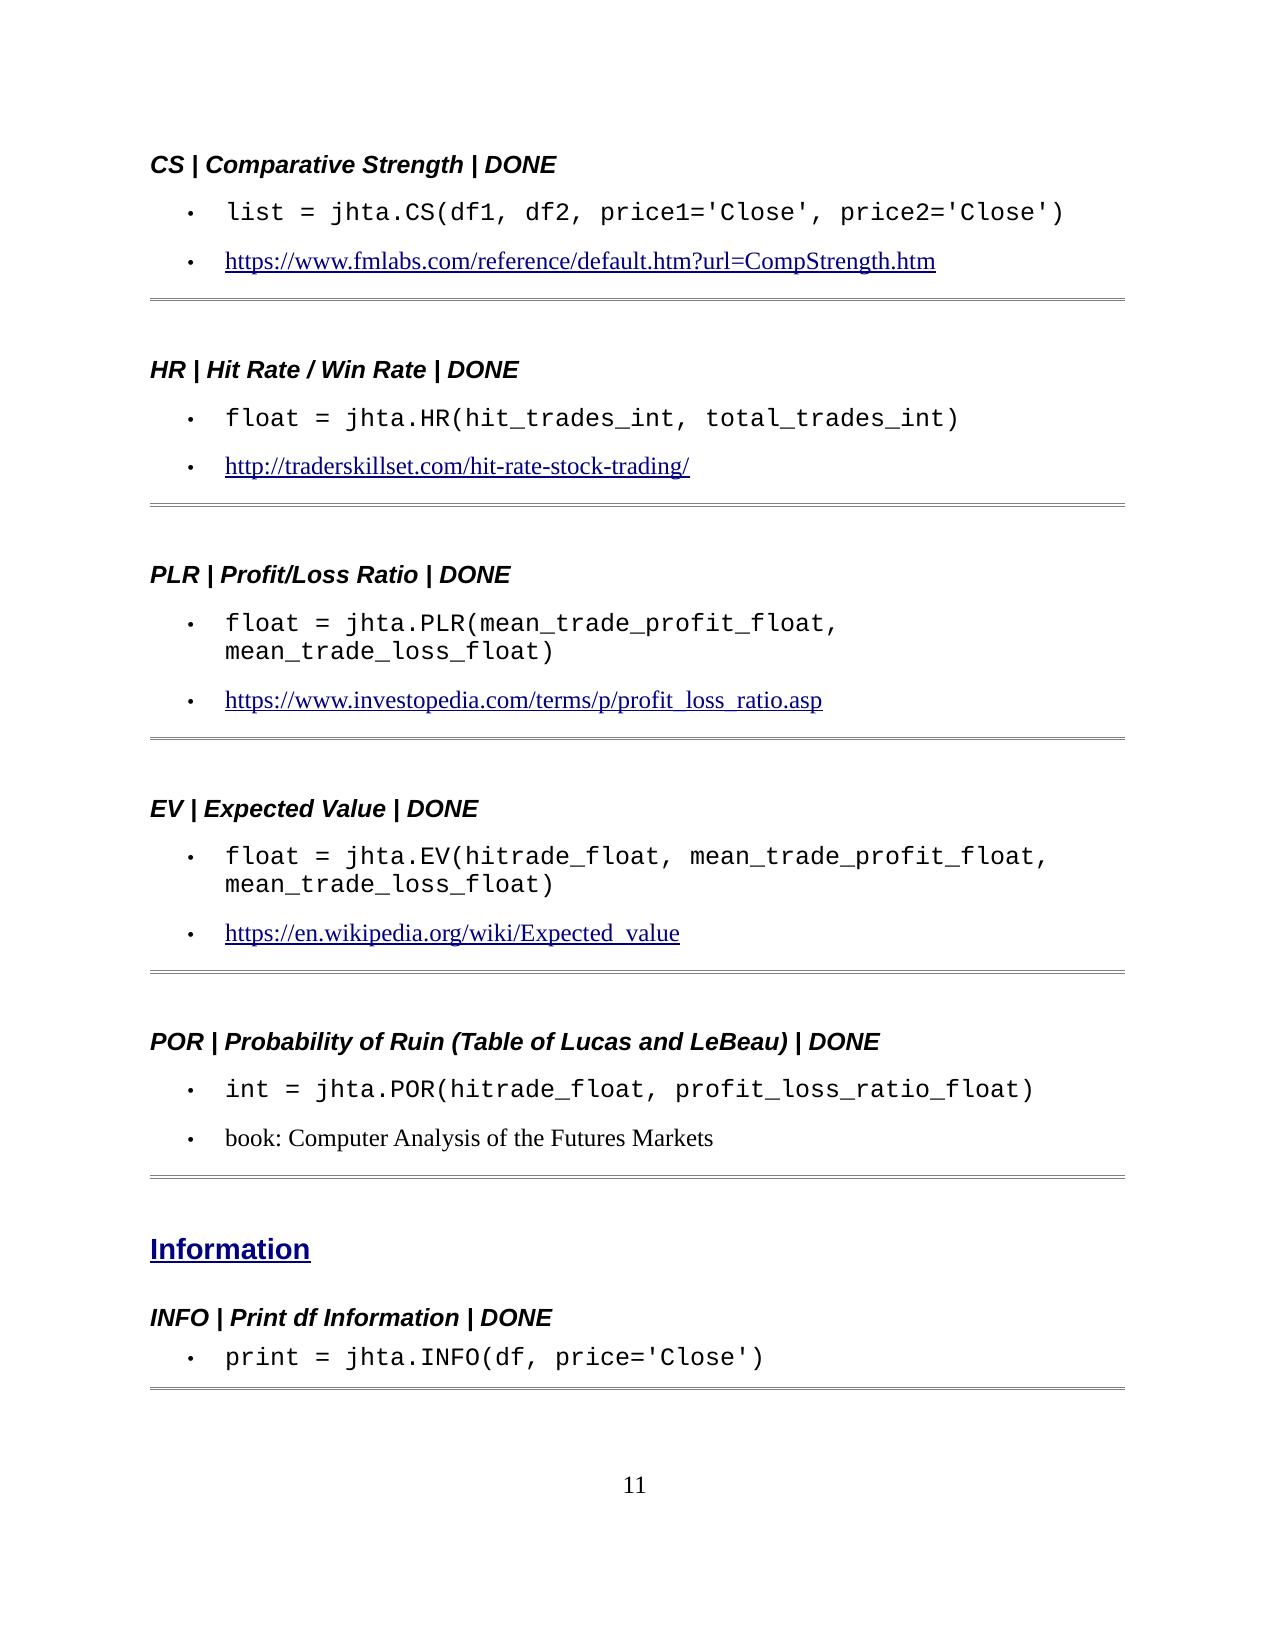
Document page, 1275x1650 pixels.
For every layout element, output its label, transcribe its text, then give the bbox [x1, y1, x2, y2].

subtitle PLR | Profit/Loss Ratio | DONE [150, 560, 1125, 589]
list https://en.wikipedia.org/wiki/Expected_value [187, 918, 1125, 947]
list https://www.fmlabs.com/reference/default.htm?url=CompStrength.htm [187, 246, 1125, 275]
list http://traderskillset.com/hit-rate-stock-trading/ [187, 451, 1125, 480]
list int = jhta.POR(hitrade_float, profit_loss_ratio_float) [187, 1077, 1125, 1105]
list https://www.investopedia.com/terms/p/profit_loss_ratio.asp [187, 685, 1125, 713]
list print = jhta.INFO(df, price='Close') [187, 1344, 1125, 1373]
subtitle INFO | Print df Information | DONE [150, 1303, 1125, 1332]
subtitle POR | Probability of Ruin (Table of Lucas and LeBeau) | DONE [150, 1027, 1125, 1056]
subtitle CS | Comparative Strength | DONE [150, 150, 1125, 178]
list float = jhta.HR(hit_trades_int, total_trades_int) [187, 405, 1125, 433]
subtitle HR | Hit Rate / Win Rate | DONE [150, 355, 1125, 384]
subtitle Information [150, 1232, 1125, 1266]
list list = jhta.CS(df1, df2, price1='Close', price2='Close') [187, 200, 1125, 228]
list book: Computer Analysis of the Futures Markets [187, 1123, 1125, 1152]
list float = jhta.EV(hitrade_float, mean_trade_profit_float, mean_trade_loss_float) [187, 844, 1125, 900]
subtitle EV | Expected Value | DONE [150, 794, 1125, 822]
list float = jhta.PLR(mean_trade_profit_float, mean_trade_loss_float) [187, 610, 1125, 667]
